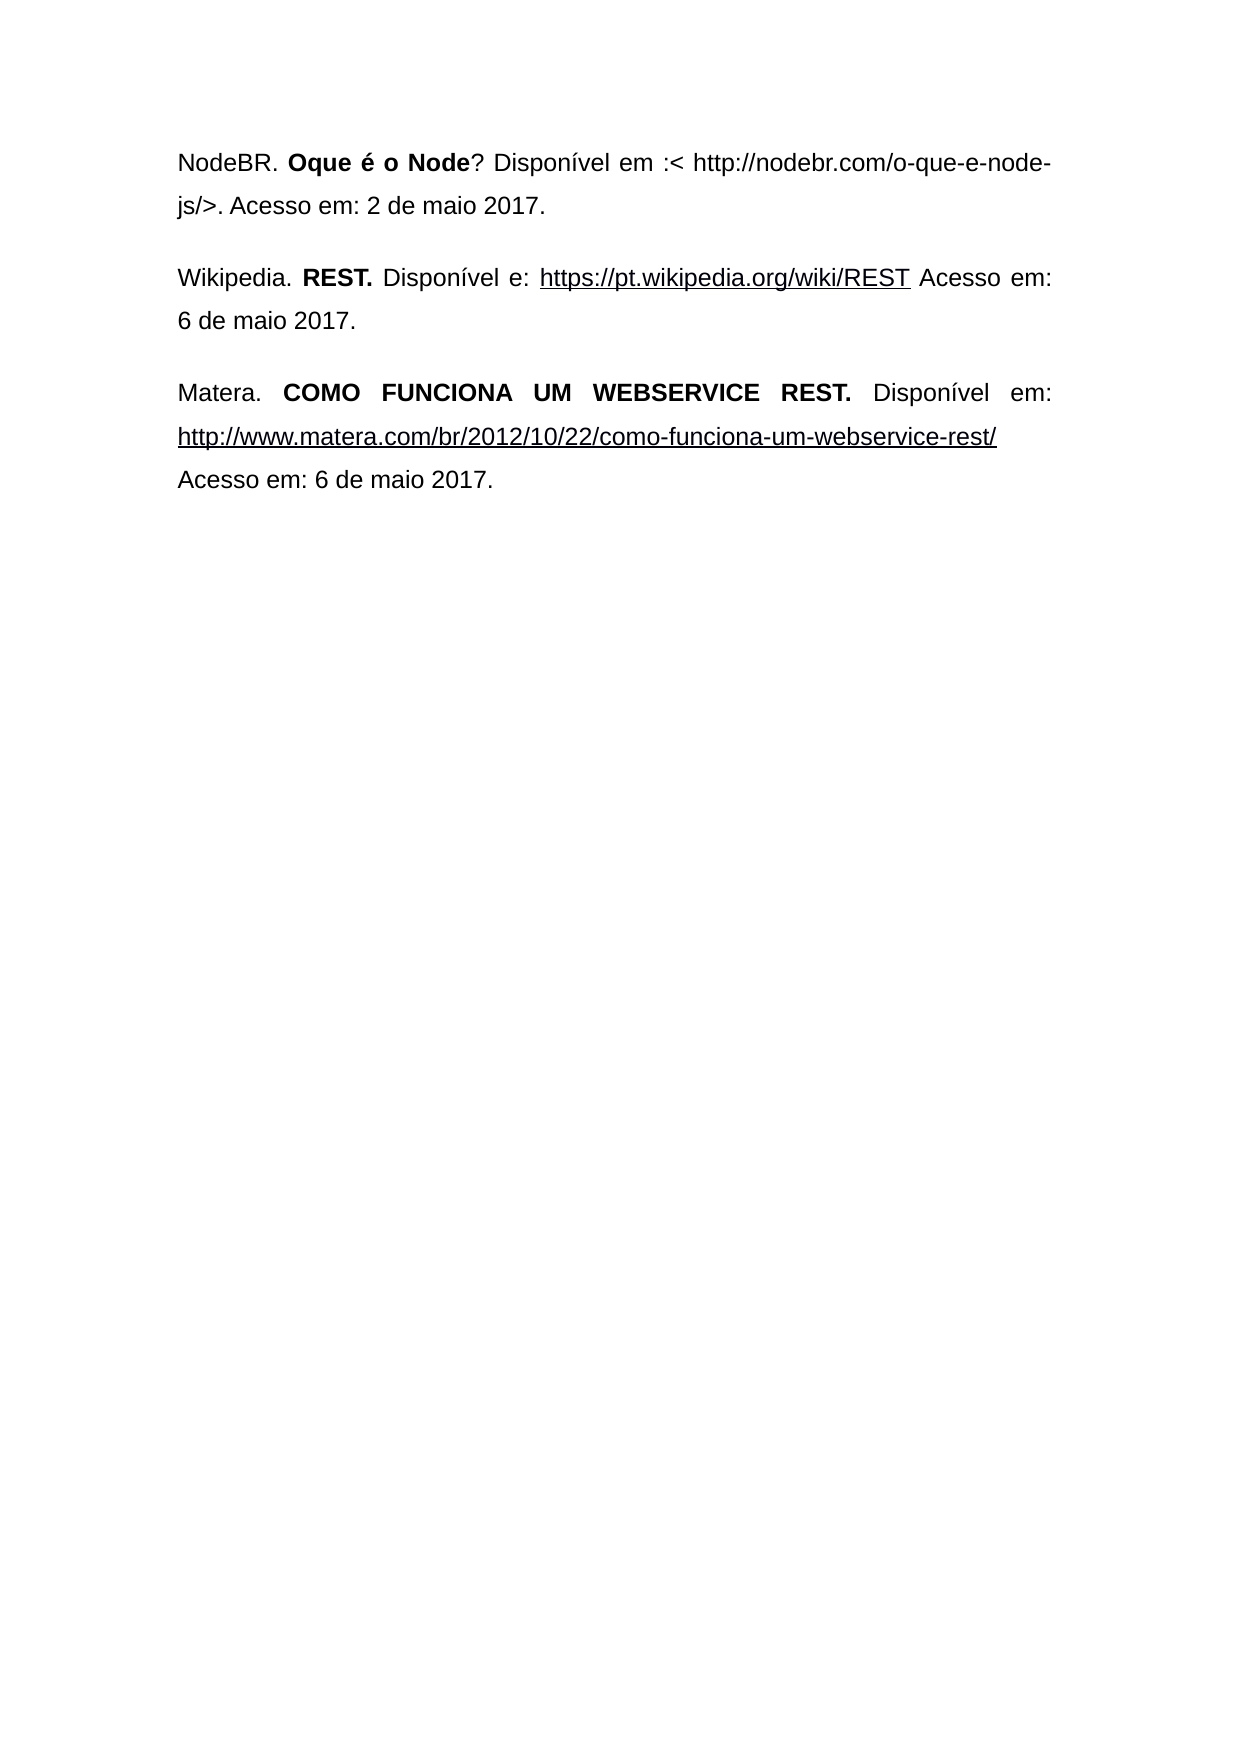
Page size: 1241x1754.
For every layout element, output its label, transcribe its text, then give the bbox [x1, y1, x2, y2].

text NodeBR. Oque é o Node? Disponível em :< http://nodebr.com/o-que-e-node-js/>. Acesso em: 2 de maio 2017. [177, 148, 1052, 219]
text Matera. COMO FUNCIONA UM WEBSERVICE REST. Disponível em: http://www.matera.com/br/2012/10/22/como-funciona-um-webservice-rest/ Acesso em: 6 de maio 2017. [177, 378, 1052, 493]
text Wikipedia. REST. Disponível e: https://pt.wikipedia.org/wiki/REST Acesso em: 6 de maio 2017. [177, 263, 1052, 335]
